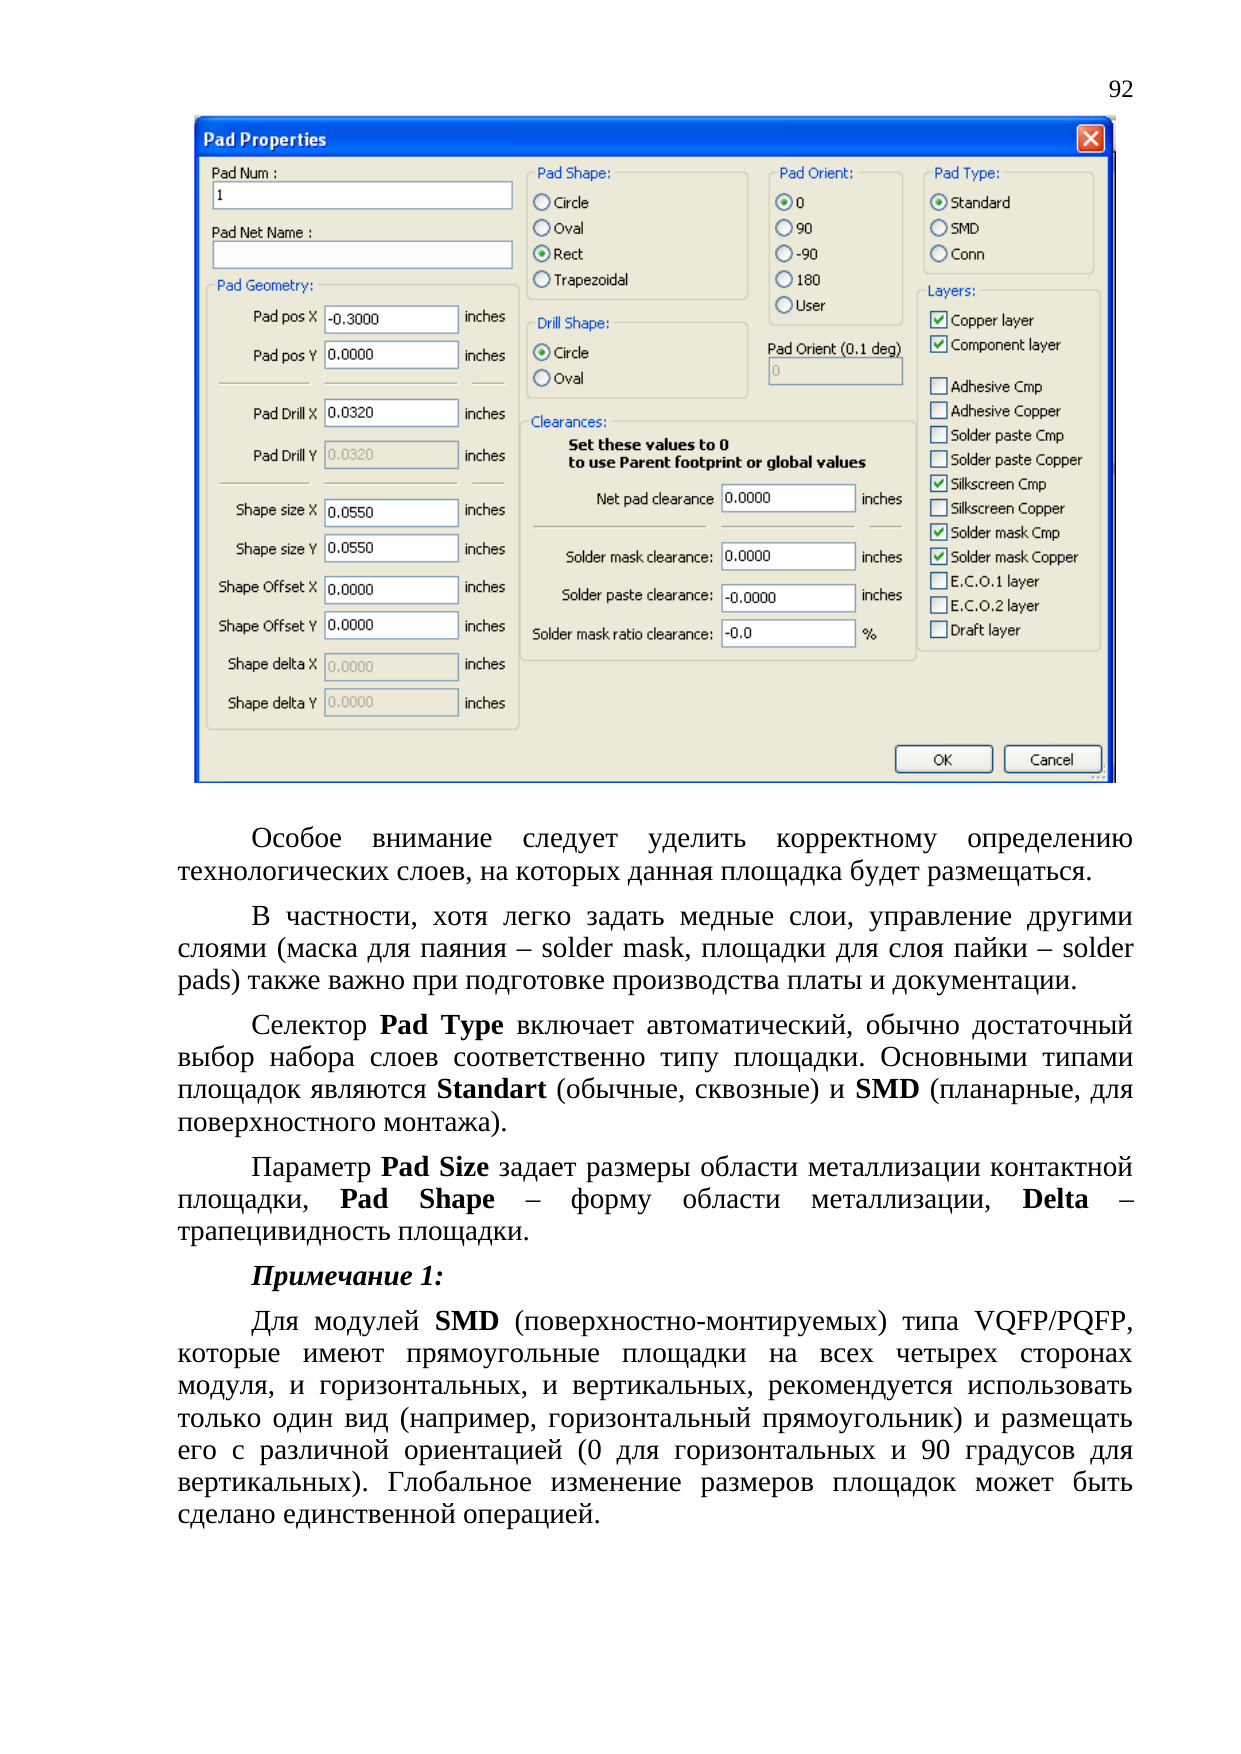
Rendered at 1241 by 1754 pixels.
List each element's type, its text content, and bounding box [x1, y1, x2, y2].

text В частности, хотя легко задать медные слои, управление другими слоями (маска для паяния – solder mask, площадки для слоя пайки – solder pads) также важно при подготовке производства платы и документации. [177, 899, 1134, 996]
text Примечание 1: [177, 1259, 1134, 1292]
text Параметр Pad Size задает размеры области металлизации контактной площадки, Pad Shape – форму области металлизации, Delta – трапецивидность площадки. [177, 1150, 1134, 1247]
text Селектор Pad Type включает автоматический, обычно достаточный выбор набора слоев соответственно типу площадки. Основными типами площадок являются Standart (обычные, сквозные) и SMD (планарные, для поверхностного монтажа). [177, 1008, 1134, 1137]
text Особое внимание следует уделить корректному определению технологических слоев, на которых данная площадка будет размещаться. [177, 822, 1134, 886]
text Для модулей SMD (поверхностно-монтируемых) типа VQFP/PQFP, которые имеют прямоугольные площадки на всех четырех сторонах модуля, и горизонтальных, и вертикальных, рекомендуется использовать только один вид (например, горизонтальный прямоугольник) и размещать его с различной ориентацией (0 для горизонтальных и 90 градусов для вертикальных). Глобальное изменение размеров площадок может быть сделано единственной операцией. [177, 1304, 1134, 1530]
